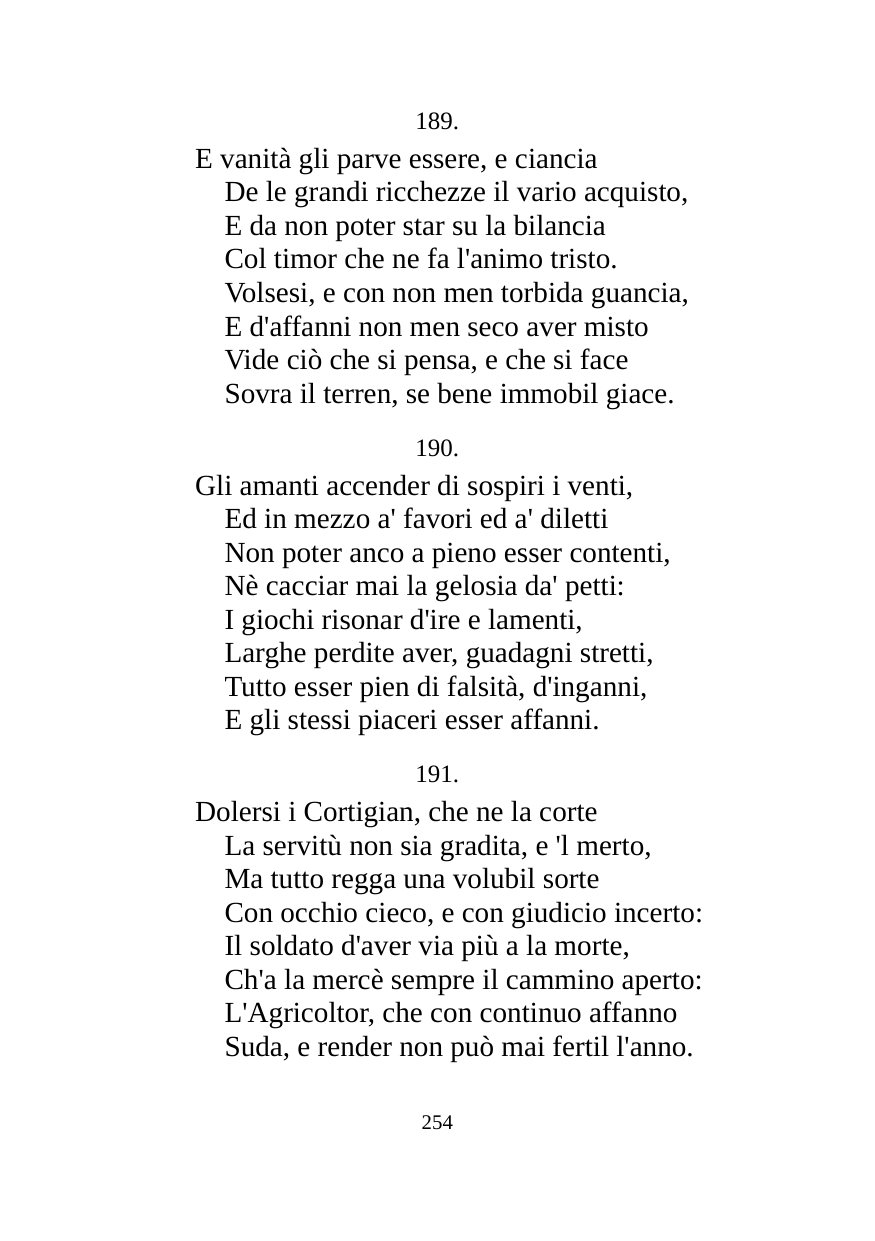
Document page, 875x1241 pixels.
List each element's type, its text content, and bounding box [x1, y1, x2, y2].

text Volsesi, e con non men torbida guancia, [224, 275, 768, 309]
text Non poter anco a pieno esser contenti, [224, 535, 768, 568]
text E vanità gli parve essere, e ciancia [195, 141, 768, 174]
text La servitù non sia gradita, e 'l merto, [224, 828, 768, 861]
text Gli amanti accender di sospiri i venti, [195, 468, 768, 501]
text L'Agricoltor, che con continuo affanno [224, 996, 768, 1029]
text De le grandi ricchezze il vario acquisto, [224, 174, 768, 208]
text Col timor che ne fa l'animo tristo. [224, 242, 768, 275]
text Vide ciò che si pensa, e che si face [224, 342, 768, 376]
text Ed in mezzo a' favori ed a' diletti [224, 501, 768, 535]
text Suda, e render non può mai fertil l'anno. [224, 1029, 768, 1063]
text E d'affanni non men seco aver misto [224, 309, 768, 342]
text Con occhio cieco, e con giudicio incerto: [224, 895, 768, 928]
text 189. [106, 106, 768, 135]
text Larghe perdite aver, guadagni stretti, [224, 635, 768, 669]
text 190. [106, 433, 768, 462]
text Sovra il terren, se bene immobil giace. [224, 376, 768, 409]
text Tutto esser pien di falsità, d'inganni, [224, 669, 768, 702]
text E da non poter star su la bilancia [224, 208, 768, 242]
text Ch'a la mercè sempre il cammino aperto: [224, 962, 768, 996]
text I giochi risonar d'ire e lamenti, [224, 602, 768, 635]
text Dolersi i Cortigian, che ne la corte [195, 794, 768, 828]
text 191. [106, 759, 768, 788]
text E gli stessi piaceri esser affanni. [224, 702, 768, 736]
text Ma tutto regga una volubil sorte [224, 861, 768, 895]
text Nè cacciar mai la gelosia da' petti: [224, 568, 768, 602]
text Il soldato d'aver via più a la morte, [224, 928, 768, 962]
